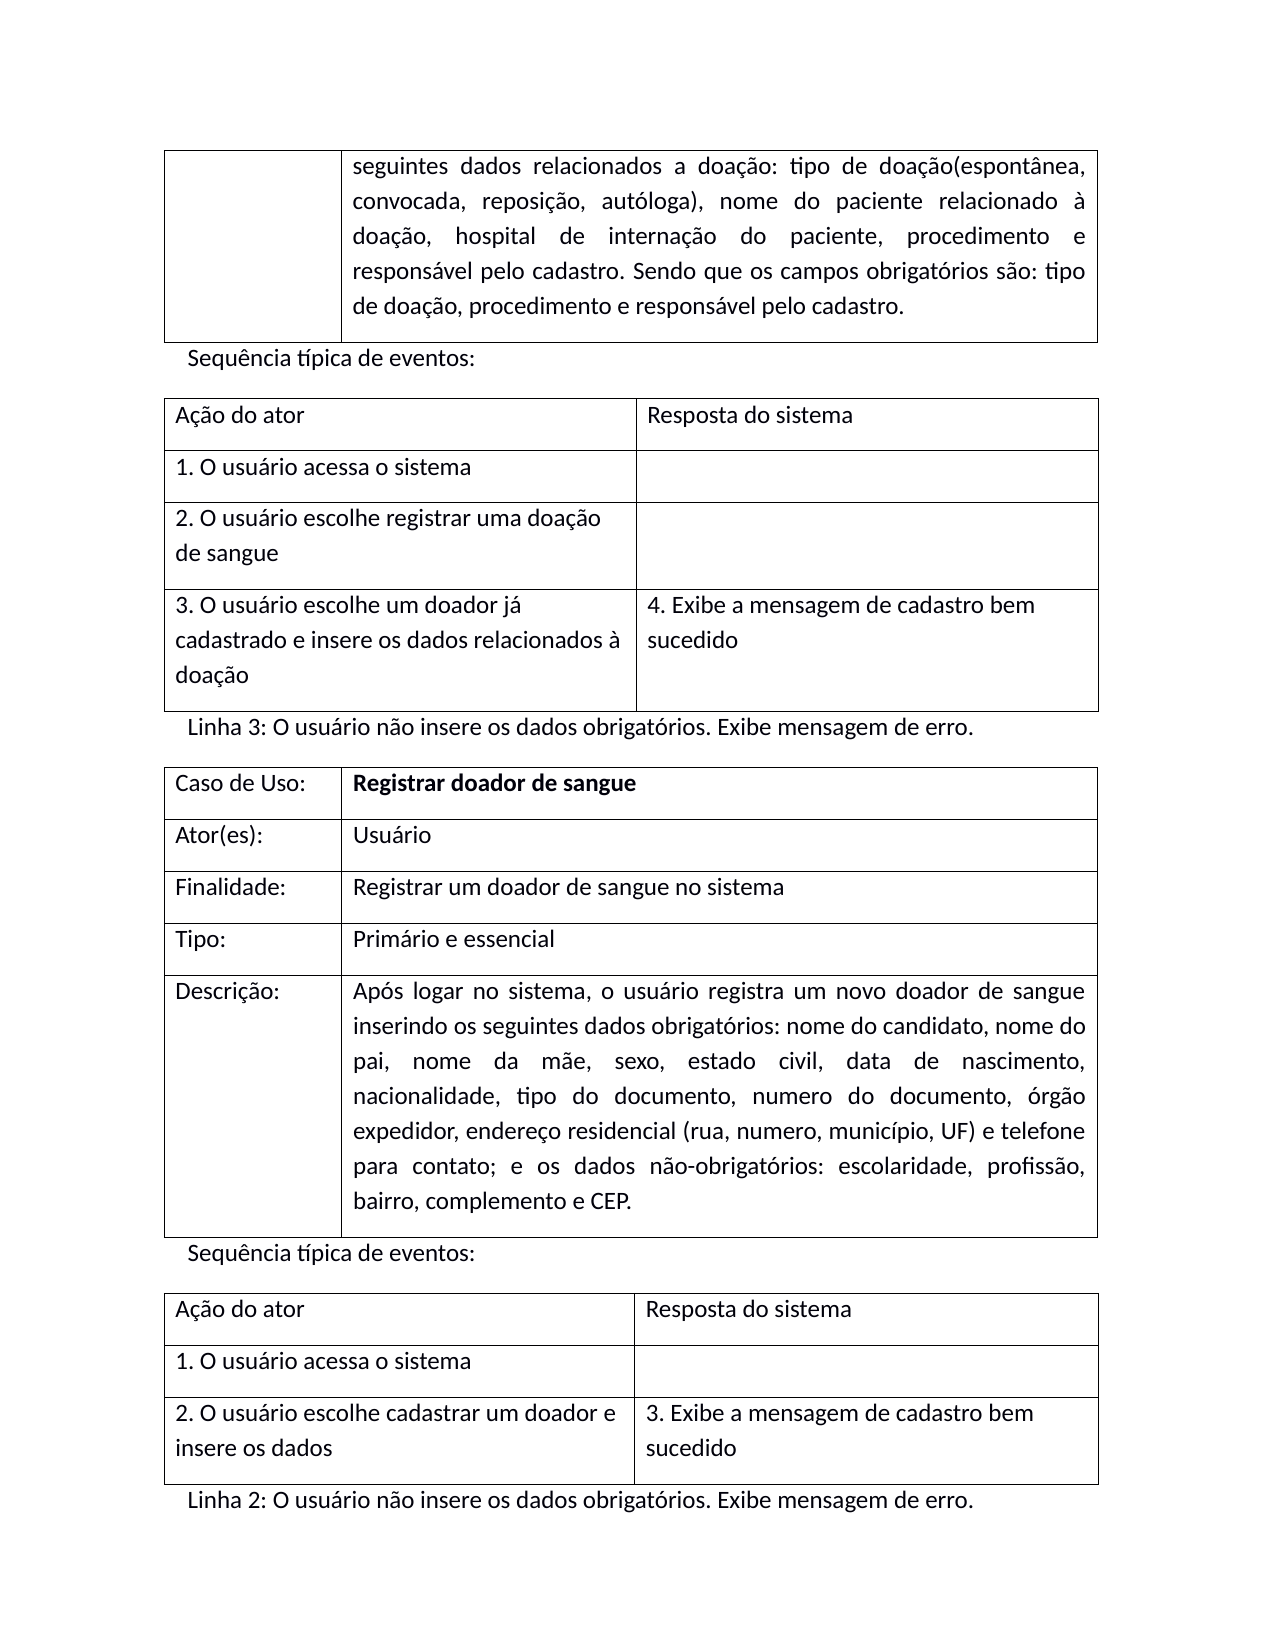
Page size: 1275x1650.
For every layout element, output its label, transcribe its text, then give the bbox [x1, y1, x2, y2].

table_header Resposta do sistema [635, 1294, 1098, 1345]
table_header Ação do ator [165, 1294, 634, 1345]
table_cell Ator(es): [165, 820, 341, 871]
table_cell 3. Exibe a mensagem de cadastro bem sucedido [635, 1398, 1098, 1483]
table_cell [165, 151, 341, 342]
text Linha 3: O usuário não insere os dados obrigatórios. Exibe mensagem de erro. [187, 712, 1087, 742]
table_cell 1. O usuário acessa o sistema [165, 1346, 634, 1397]
table_cell 3. O usuário escolhe um doador já cadastrado e insere os dados relacionados à doação [165, 590, 636, 711]
table_cell Descrição: [165, 976, 341, 1236]
table_cell Tipo: [165, 924, 341, 974]
text Linha 2: O usuário não insere os dados obrigatórios. Exibe mensagem de erro. [187, 1485, 1087, 1514]
text Sequência típica de eventos: [187, 343, 1087, 373]
table_cell Finalidade: [165, 872, 341, 923]
table_cell [635, 1346, 1098, 1397]
table_header Caso de Uso: [165, 768, 341, 819]
table_cell Após logar no sistema, o usuário registra um novo doador de sangue inserindo os seguintes dados obrigatórios: nome do candidato, nome do pai, nome da mãe, sexo, estado civil, data de nascimento, nacionalidade, tipo do documento, numero do documento, órgão expedidor, endereço residencial (rua, numero, município, UF) e telefone para contato; e os dados não-obrigatórios: escolaridade, profissão, bairro, complemento e CEP. [342, 976, 1097, 1236]
table_cell Primário e essencial [342, 924, 1097, 974]
table_cell [637, 451, 1098, 502]
table_cell 2. O usuário escolhe registrar uma doação de sangue [165, 503, 636, 589]
table_cell Registrar um doador de sangue no sistema [342, 872, 1097, 923]
table_cell 2. O usuário escolhe cadastrar um doador e insere os dados [165, 1398, 634, 1483]
table_header Registrar doador de sangue [342, 768, 1097, 819]
table_header Ação do ator [165, 399, 636, 450]
text Sequência típica de eventos: [187, 1238, 1087, 1267]
table_header Resposta do sistema [637, 399, 1098, 450]
table_cell Usuário [342, 820, 1097, 871]
table_cell 4. Exibe a mensagem de cadastro bem sucedido [637, 590, 1098, 711]
table_cell 1. O usuário acessa o sistema [165, 451, 636, 502]
table_cell [637, 503, 1098, 589]
table_cell seguintes dados relacionados a doação: tipo de doação(espontânea, convocada, reposição, autóloga), nome do paciente relacionado à doação, hospital de internação do paciente, procedimento e responsável pelo cadastro. Sendo que os campos obrigatórios são: tipo de doação, procedimento e responsável pelo cadastro. [342, 151, 1097, 342]
